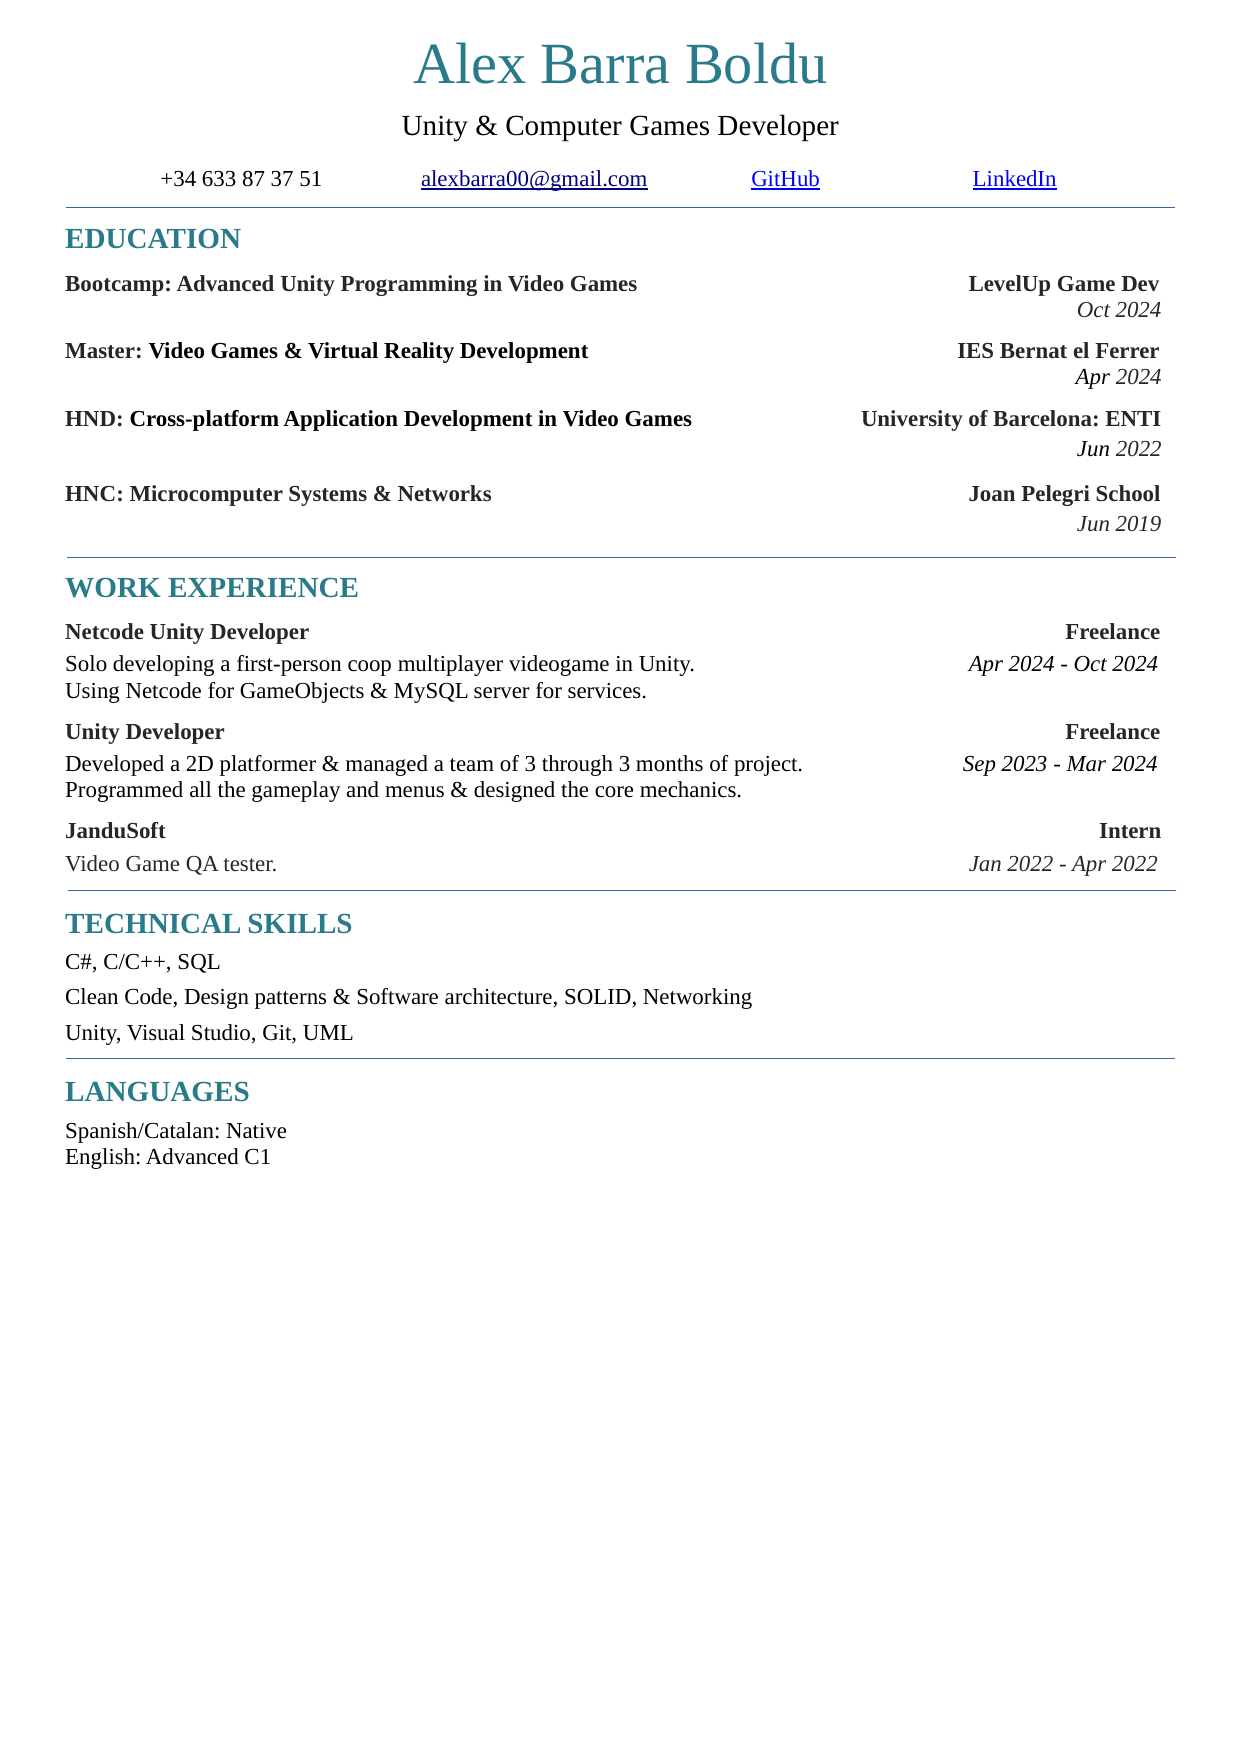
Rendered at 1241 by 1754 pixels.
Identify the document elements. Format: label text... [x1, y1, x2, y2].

text Video Game QA tester. Jan 2022 - Apr 2022 [65, 850, 1175, 876]
text TECHNICAL SKILLS [65, 906, 1175, 939]
text WORK EXPERIENCE [65, 570, 1175, 603]
text Jun 2019 [65, 510, 1163, 536]
text Developed a 2D platformer & managed a team of 3 through 3 months of project. Sep 2023 - Mar 2024 [65, 750, 1175, 776]
text Spanish/Catalan: Native [65, 1117, 1175, 1143]
text Unity, Visual Studio, Git, UML [65, 1018, 1175, 1045]
text Bootcamp: Advanced Unity Programming in Video Games LevelUp Game Dev [65, 269, 1175, 296]
text C#, C/C++, SQL [65, 948, 1175, 974]
text Solo developing a first-person coop multiplayer videogame in Unity. Apr 2024 - Oct 2024 [65, 650, 1175, 677]
text Clean Code, Design patterns & Software architecture, SOLID, Networking [65, 983, 1175, 1010]
text Apr 2024 [65, 363, 1163, 390]
text Using Netcode for GameObjects & MySQL server for services. [65, 677, 1175, 703]
text English: Advanced C1 [65, 1143, 1175, 1169]
text Programmed all the gameplay and menus & designed the core mechanics. [65, 776, 1175, 803]
text HND: Cross-platform Application Development in Video Games University of Barcelona: ENTI [65, 404, 1175, 431]
text Master: Video Games & Virtual Reality Development IES Bernat el Ferrer [65, 337, 1175, 363]
text Unity Developer Freelance [65, 718, 1175, 744]
text Unity & Computer Games Developer [65, 108, 1175, 142]
text Alex Barra Boldu [65, 29, 1175, 97]
text Jun 2022 [65, 435, 1163, 461]
text Netcode Unity Developer Freelance [65, 618, 1175, 644]
text +34 633 87 37 51 alexbarra00@gmail.com GitHub LinkedIn [41, 165, 1175, 192]
text LANGUAGES [65, 1074, 1175, 1108]
text Oct 2024 [65, 296, 1163, 322]
text JanduSoft Intern [65, 818, 1175, 844]
text HNC: Microcomputer Systems & Networks Joan Pelegri School [65, 480, 1175, 506]
text EDUCATION [65, 221, 1175, 255]
